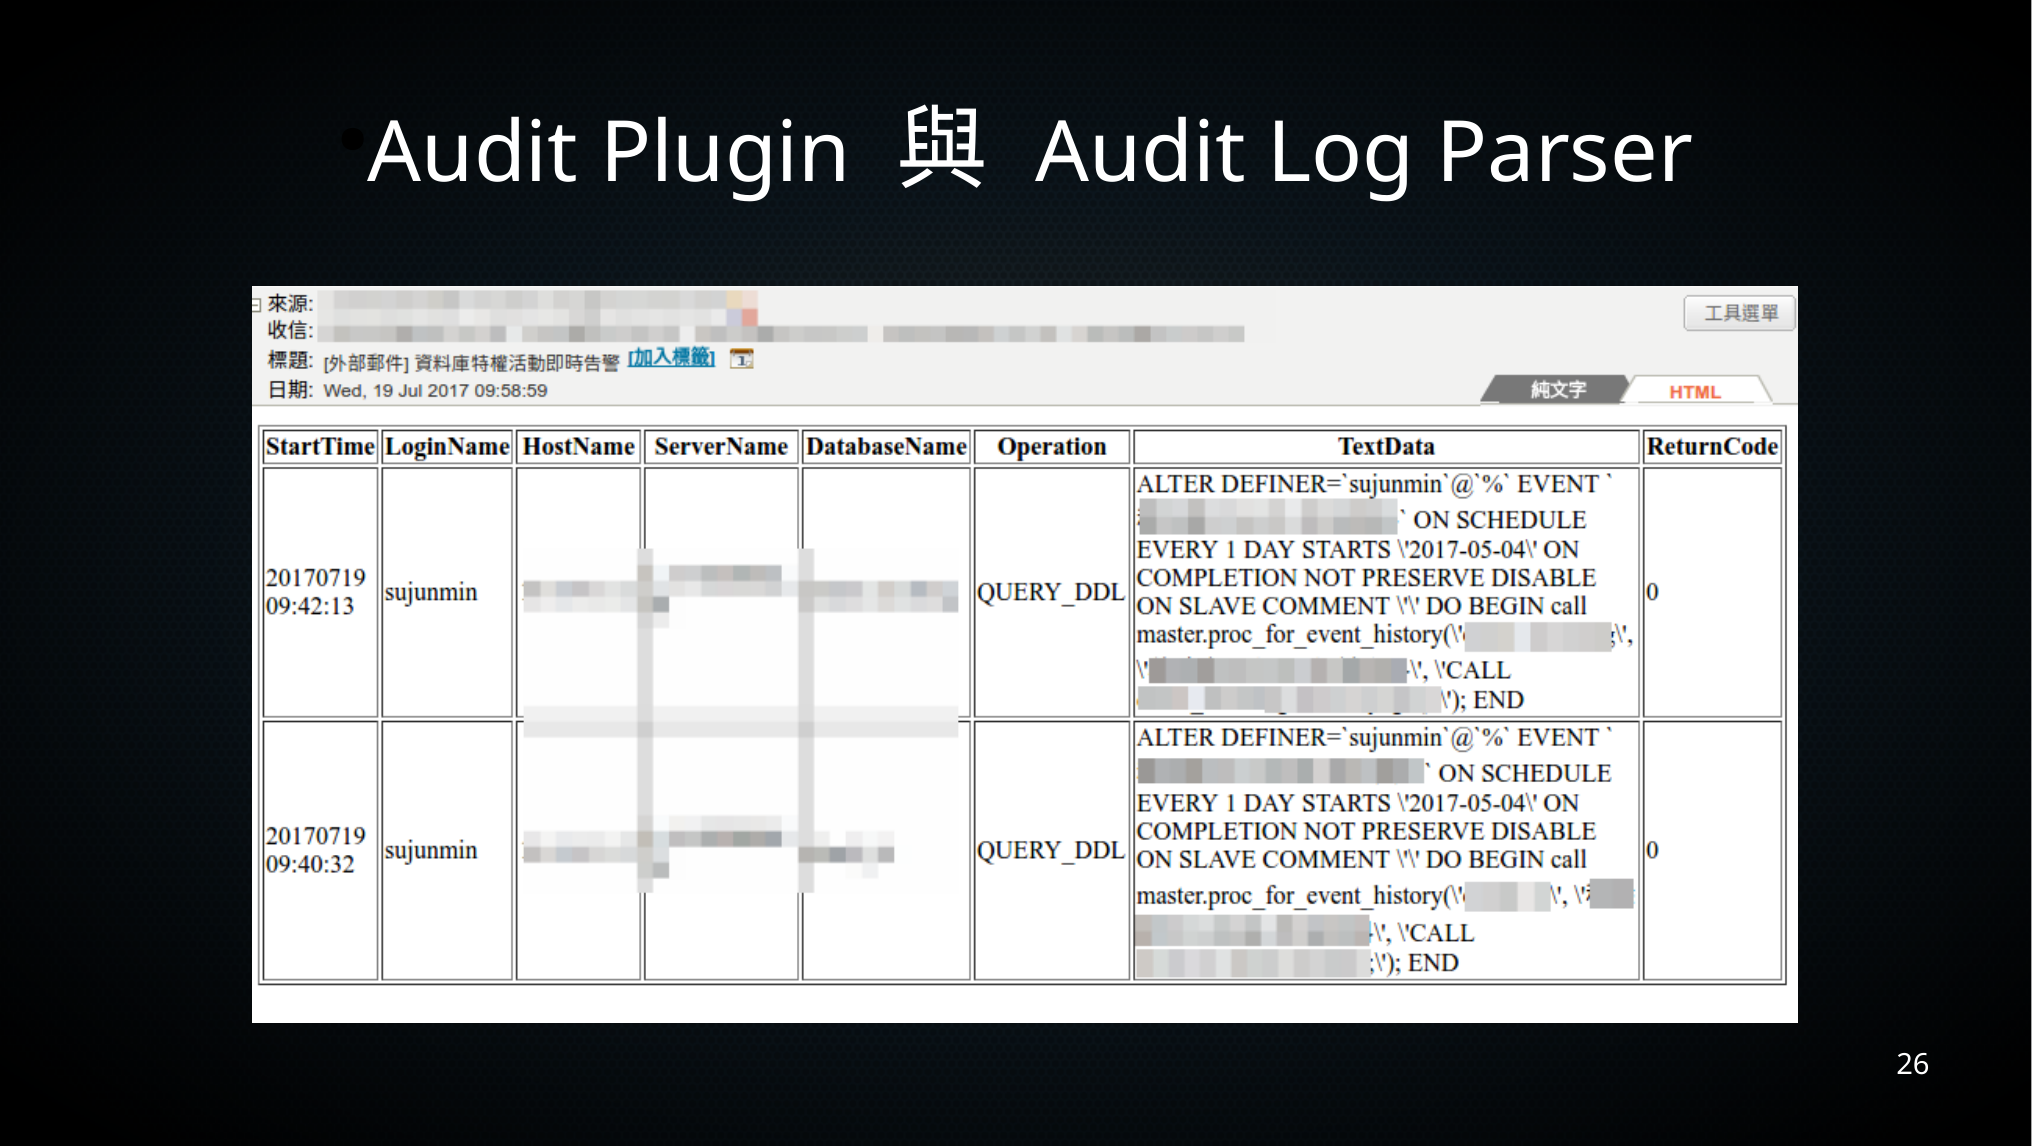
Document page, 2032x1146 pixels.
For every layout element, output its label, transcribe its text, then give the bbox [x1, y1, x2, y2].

title Audit Plugin 與 Audit Log Parser [101, 45, 1930, 237]
picture [0, 0, 2032, 1146]
